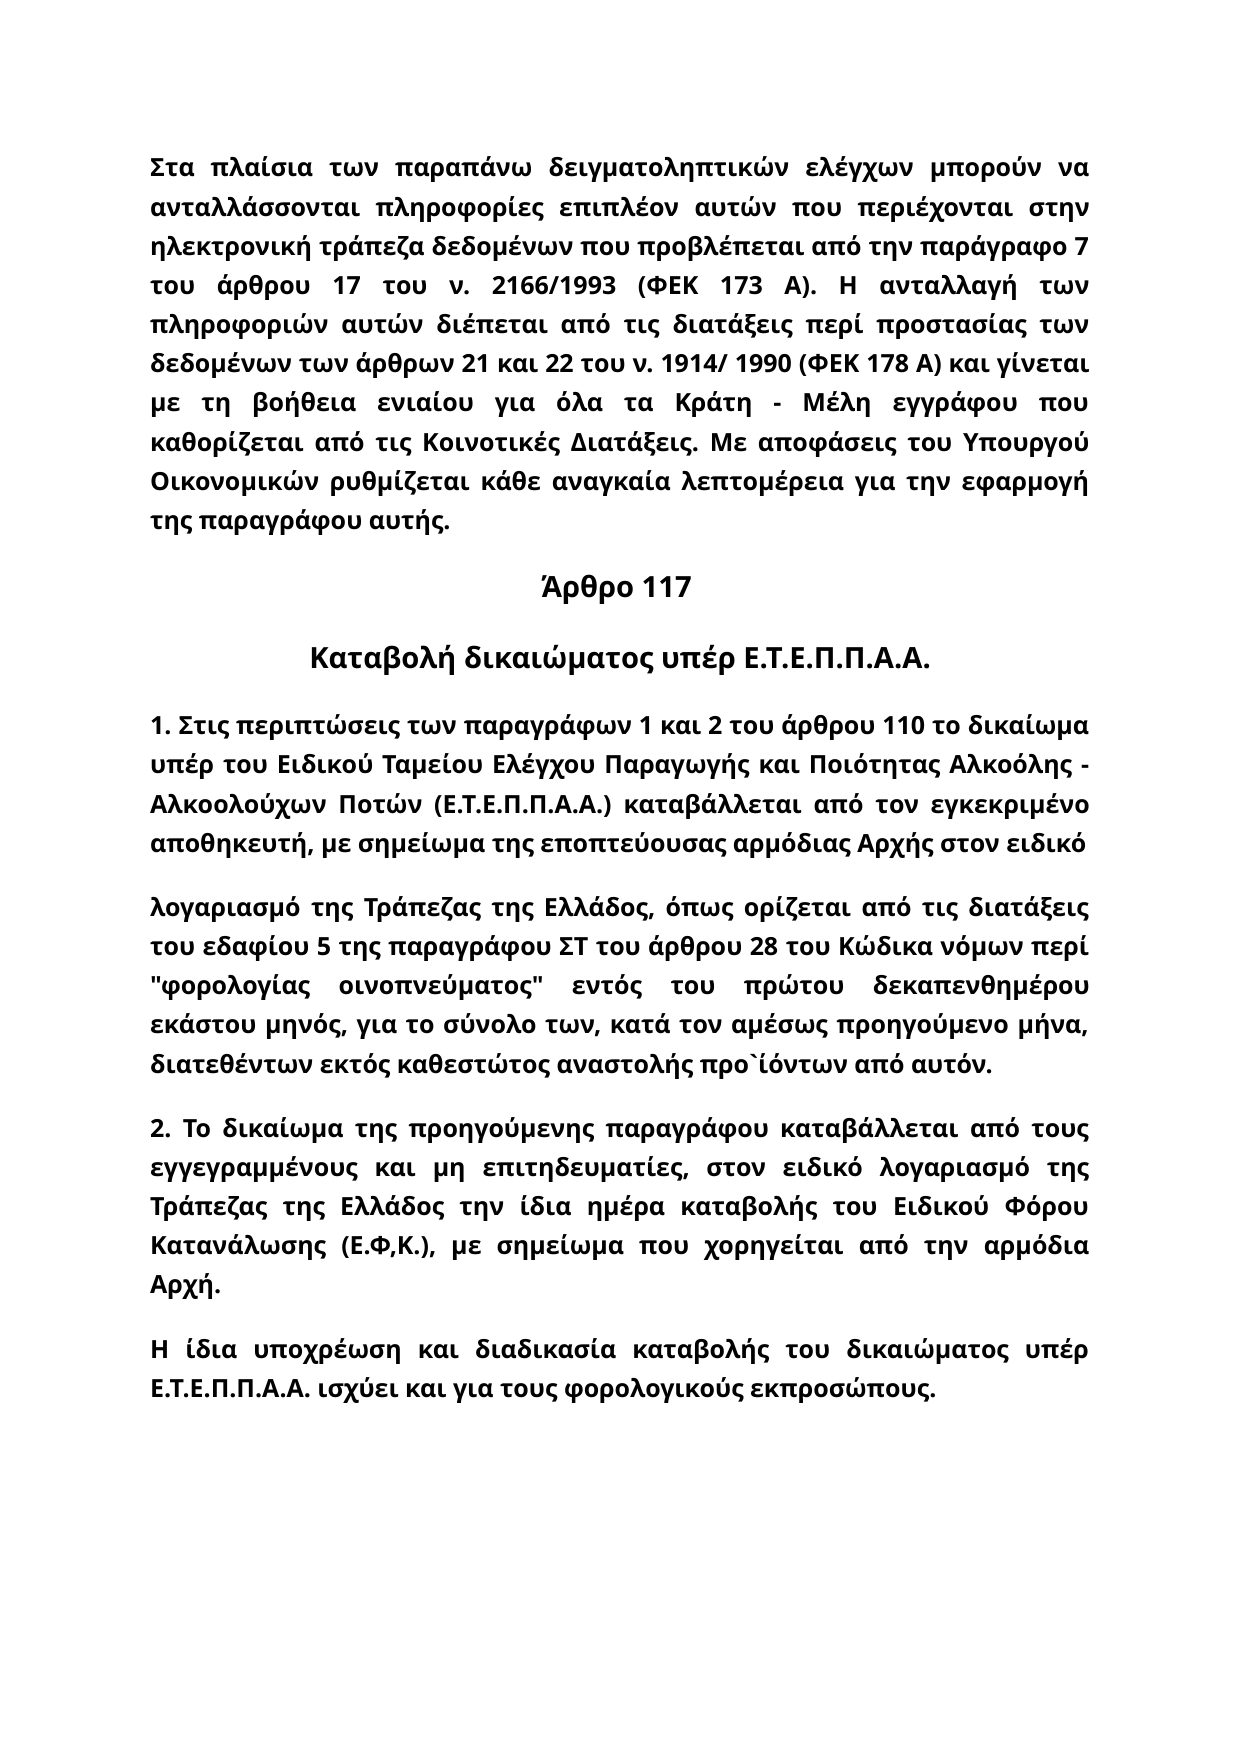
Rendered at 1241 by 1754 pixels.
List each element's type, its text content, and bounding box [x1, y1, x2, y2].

text Η ίδια υποχρέωση και διαδικασία καταβολής του δικαιώματος υπέρ Ε.Τ.Ε.Π.Π.Α.Α. ισχύει και για τους φορολογικούς εκπροσώπους. [150, 1331, 1090, 1404]
text Στα πλαίσια των παραπάνω δειγματοληπτικών ελέγχων μπορούν να ανταλλάσσονται πληροφορίες επιπλέον αυτών που περιέχονται στην ηλεκτρονική τράπεζα δεδομένων που προβλέπεται από την παράγραφο 7 του άρθρου 17 του ν. 2166/1993 (ΦΕΚ 173 Α). Η ανταλλαγή των πληροφοριών αυτών διέπεται από τις διατάξεις περί προστασίας των δεδομένων των άρθρων 21 και 22 του ν. 1914/ 1990 (ΦΕΚ 178 Α) και γίνεται με τη βοήθεια ενιαίου για όλα τα Κράτη - Μέλη εγγράφου που καθορίζεται από τις Κοινοτικές Διατάξεις. Με αποφάσεις του Υπουργού Οικονομικών ρυθμίζεται κάθε αναγκαία λεπτομέρεια για την εφαρμογή της παραγράφου αυτής. [150, 150, 1090, 537]
subtitle Άρθρο 117 [150, 567, 1090, 606]
text 2. Το δικαίωμα της προηγούμενης παραγράφου καταβάλλεται από τους εγγεγραμμένους και μη επιτηδευματίες, στον ειδικό λογαριασμό της Τράπεζας της Ελλάδος την ίδια ημέρα καταβολής του Ειδικού Φόρου Κατανάλωσης (Ε.Φ,Κ.), με σημείωμα που χορηγείται από την αρμόδια Αρχή. [150, 1110, 1090, 1301]
text λογαριασμό της Τράπεζας της Ελλάδος, όπως ορίζεται από τις διατάξεις του εδαφίου 5 της παραγράφου ΣΤ του άρθρου 28 του Κώδικα νόμων περί "φορολογίας οινοπνεύματος" εντός του πρώτου δεκαπενθημέρου εκάστου μηνός, για το σύνολο των, κατά τον αμέσως προηγούμενο μήνα, διατεθέντων εκτός καθεστώτος αναστολής προ`ίόντων από αυτόν. [150, 889, 1090, 1080]
subtitle Καταβολή δικαιώματος υπέρ Ε.Τ.Ε.Π.Π.Α.Α. [150, 637, 1090, 677]
text 1. Στις περιπτώσεις των παραγράφων 1 και 2 του άρθρου 110 το δικαίωμα υπέρ του Ειδικού Ταμείου Ελέγχου Παραγωγής και Ποιότητας Αλκοόλης - Αλκοολούχων Ποτών (Ε.Τ.Ε.Π.Π.Α.Α.) καταβάλλεται από τον εγκεκριμένο αποθηκευτή, με σημείωμα της εποπτεύουσας αρμόδιας Αρχής στον ειδικό [150, 708, 1090, 859]
